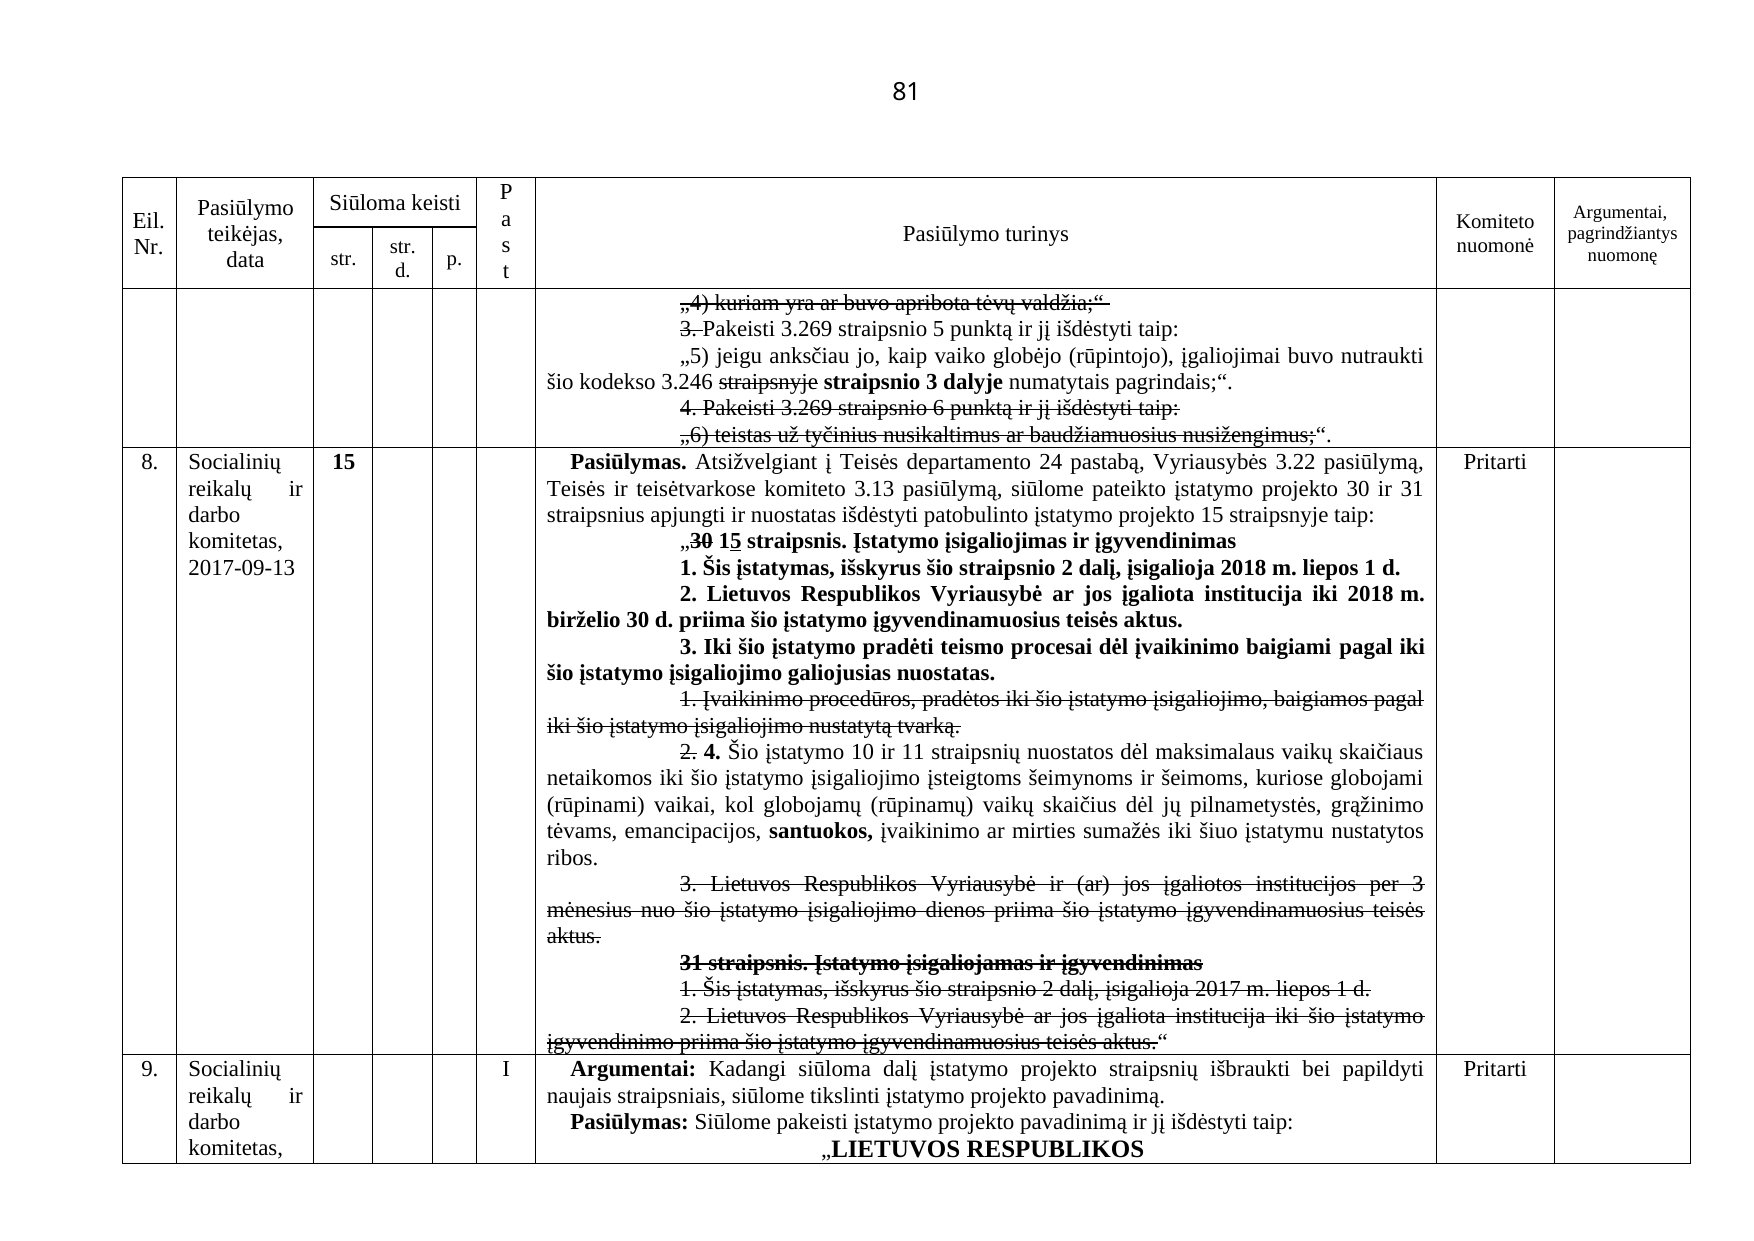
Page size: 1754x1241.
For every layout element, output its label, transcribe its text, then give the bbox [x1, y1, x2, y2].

table_cell str. [314, 228, 372, 288]
table_cell Pritarti [1437, 448, 1554, 1054]
table_cell [373, 1055, 432, 1163]
table_header Komiteto nuomonė [1437, 178, 1554, 288]
table_cell [177, 289, 313, 447]
table_cell [373, 289, 432, 447]
table_header Pasiūlymo turinys [536, 178, 1436, 288]
table_cell Argumentai: Kadangi siūloma dalį įstatymo projekto straipsnių išbraukti bei papildyti naujais straipsniais, siūlome tikslinti įstatymo projekto pavadinimą. Pasiūlymas: Siūlome pakeisti įstatymo projekto pavadinimą ir jį išdėstyti taip: „LIETUVOS RESPUBLIKOS [536, 1055, 1436, 1163]
table_cell [477, 448, 535, 1054]
table_cell [373, 448, 432, 1054]
table_cell Pasiūlymas. Atsižvelgiant į Teisės departamento 24 pastabą, Vyriausybės 3.22 pasiūlymą, Teisės ir teisėtvarkose komiteto 3.13 pasiūlymą, siūlome pateikto įstatymo projekto 30 ir 31 straipsnius apjungti ir nuostatas išdėstyti patobulinto įstatymo projekto 15 straipsnyje taip: „30 15 straipsnis. Įstatymo įsigaliojimas ir įgyvendinimas 1. Šis įstatymas, išskyrus šio straipsnio 2 dalį, įsigalioja 2018 m. liepos 1 d. 2. Lietuvos Respublikos Vyriausybė ar jos įgaliota institucija iki 2018 m. birželio 30 d. priima šio įstatymo įgyvendinamuosius teisės aktus. 3. Iki šio įstatymo pradėti teismo procesai dėl įvaikinimo baigiami pagal iki šio įstatymo įsigaliojimo galiojusias nuostatas. 1. Įvaikinimo procedūros, pradėtos iki šio įstatymo įsigaliojimo, baigiamos pagal iki šio įstatymo įsigaliojimo nustatytą tvarką. 2. 4. Šio įstatymo 10 ir 11 straipsnių nuostatos dėl maksimalaus vaikų skaičiaus netaikomos iki šio įstatymo įsigaliojimo įsteigtoms šeimynoms ir šeimoms, kuriose globojami (rūpinami) vaikai, kol globojamų (rūpinamų) vaikų skaičius dėl jų pilnametystės, grąžinimo tėvams, emancipacijos, santuokos, įvaikinimo ar mirties sumažės iki šiuo įstatymu nustatytos ribos. 3. Lietuvos Respublikos Vyriausybė ir (ar) jos įgaliotos institucijos per 3 mėnesius nuo šio įstatymo įsigaliojimo dienos priima šio įstatymo įgyvendinamuosius teisės aktus. 31 straipsnis. Įstatymo įsigaliojamas ir įgyvendinimas 1. Šis įstatymas, išskyrus šio straipsnio 2 dalį, įsigalioja 2017 m. liepos 1 d. 2. Lietuvos Respublikos Vyriausybė ar jos įgaliota institucija iki šio įstatymo įgyvendinimo priima šio įstatymo įgyvendinamuosius teisės aktus.“ [536, 448, 1436, 1054]
table_cell [1437, 289, 1554, 447]
table_cell [433, 289, 476, 447]
table_cell 15 [314, 448, 372, 1054]
table_header Argumentai, pagrindžiantys nuomonę [1555, 178, 1690, 288]
table_header Pasiūlymo teikėjas, data [177, 178, 313, 288]
table_header Siūloma keisti [314, 178, 476, 226]
table_header Pastabos [477, 178, 535, 288]
table_cell p. [433, 228, 476, 288]
table_cell [477, 289, 535, 447]
table_cell [314, 289, 372, 447]
table_cell „4) kuriam yra ar buvo apribota tėvų valdžia;“ 3. Pakeisti 3.269 straipsnio 5 punktą ir jį išdėstyti taip: „5) jeigu anksčiau jo, kaip vaiko globėjo (rūpintojo), įgaliojimai buvo nutraukti šio kodekso 3.246 straipsnyje straipsnio 3 dalyje numatytais pagrindais;“. 4. Pakeisti 3.269 straipsnio 6 punktą ir jį išdėstyti taip: „6) teistas už tyčinius nusikaltimus ar baudžiamuosius nusižengimus;“. [536, 289, 1436, 447]
table_cell str. d. [373, 228, 432, 288]
table_cell Socialinių reikalų ir darbo komitetas, [177, 1055, 313, 1163]
table_cell [433, 1055, 476, 1163]
table_cell [123, 289, 176, 447]
table_cell Socialinių reikalų ir darbo komitetas, 2017-09-13 [177, 448, 313, 1054]
table_cell 9. [123, 1055, 176, 1163]
table_header Eil. Nr. [123, 178, 176, 288]
table_cell Pritarti [1437, 1055, 1554, 1163]
table_cell [1555, 1055, 1690, 1163]
table_cell [1555, 289, 1690, 447]
table_cell [314, 1055, 372, 1163]
table_cell 8. [123, 448, 176, 1054]
table_cell [1555, 448, 1690, 1054]
table_cell [433, 448, 476, 1054]
table_cell I [477, 1055, 535, 1163]
